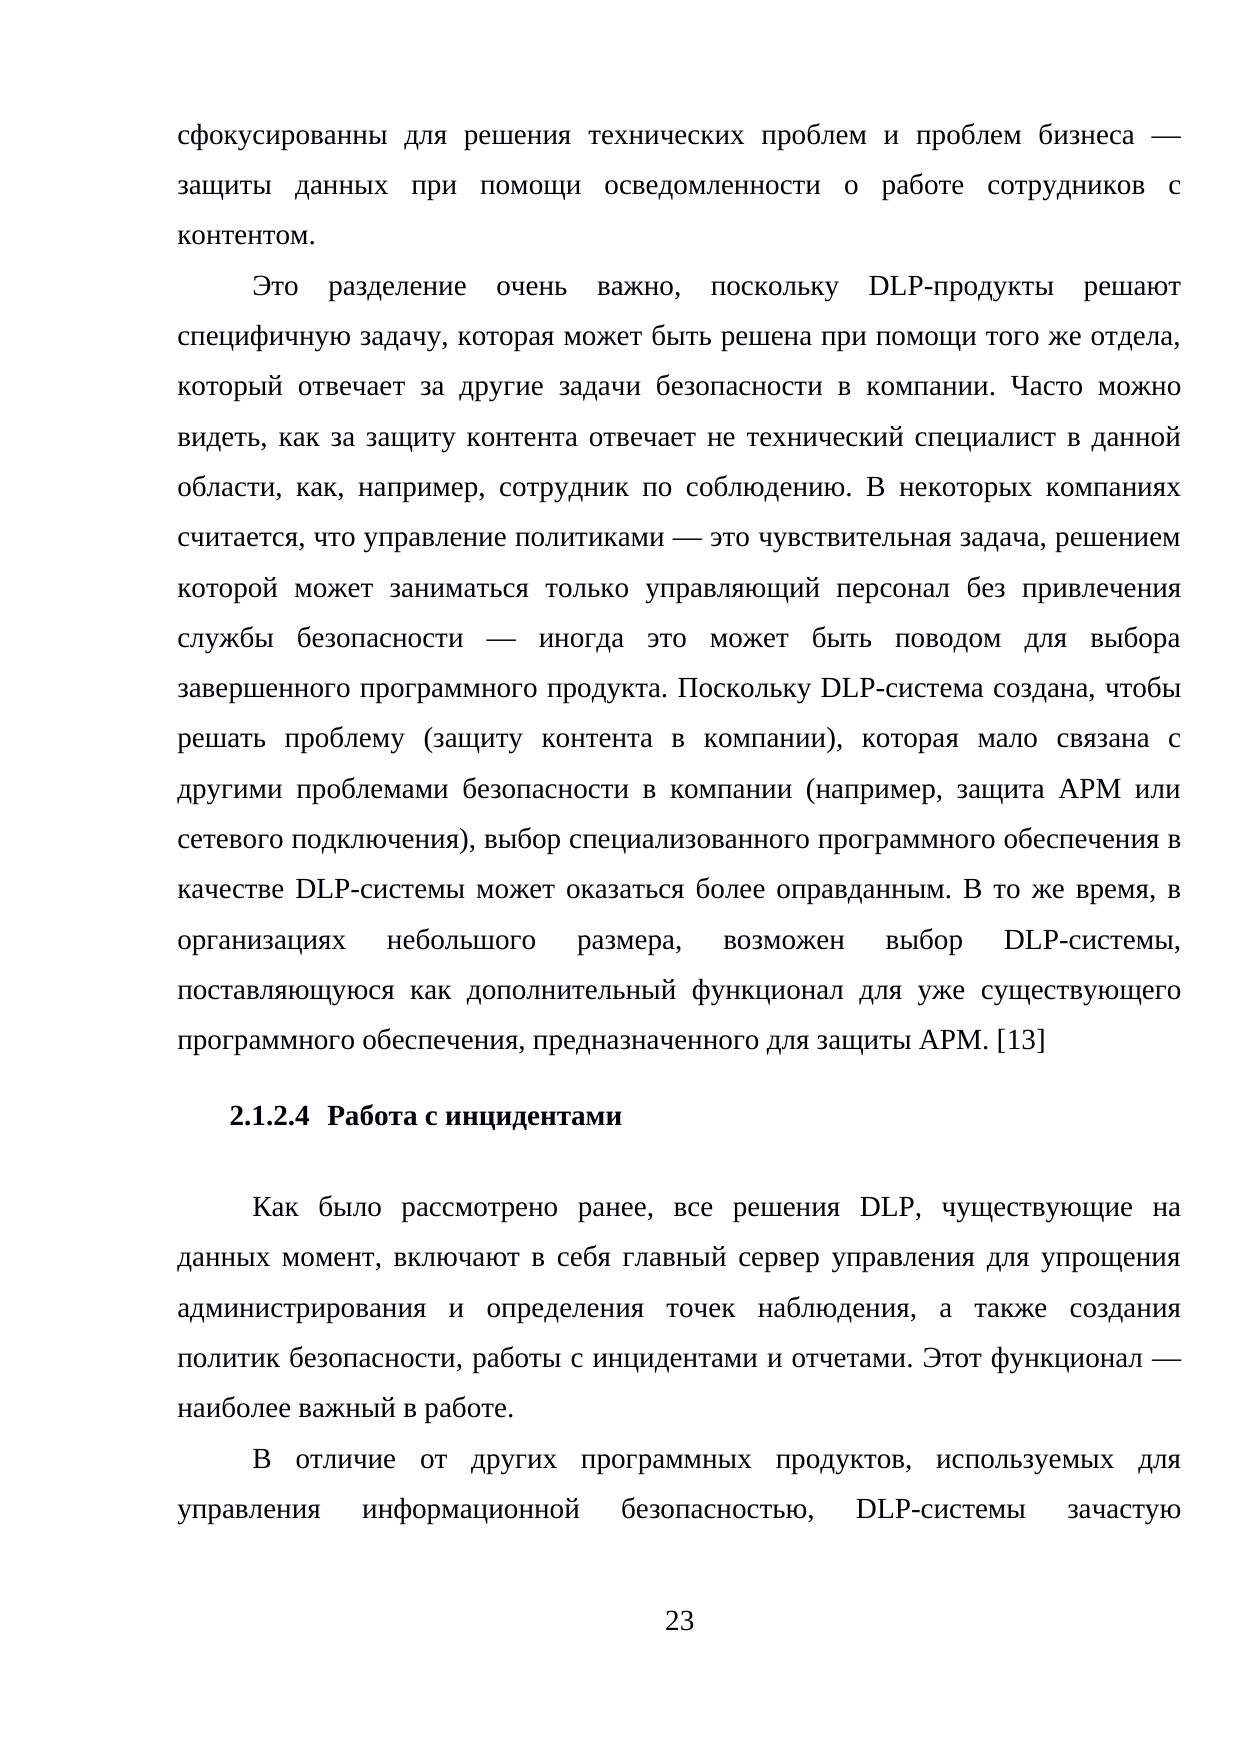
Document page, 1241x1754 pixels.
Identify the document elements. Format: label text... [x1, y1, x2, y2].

text В отличие от других программных продуктов, используемых для управления информационной безопасностью, DLP-системы зачастую [177, 1441, 1182, 1524]
text Как было рассмотрено ранее, все решения DLP, чуществующие на данных момент, включают в себя главный сервер управления для упрощения администрирования и определения точек наблюдения, а также создания политик безопасности, работы с инцидентами и отчетами. Этот функционал — наиболее важный в работе. [177, 1189, 1182, 1424]
subtitle Работа с инцидентами [222, 1098, 1182, 1132]
text сфокусированны для решения технических проблем и проблем бизнеса — защиты данных при помощи осведомленности о работе сотрудников с контентом. [177, 117, 1182, 251]
text Это разделение очень важно, поскольку DLP-продукты решают специфичную задачу, которая может быть решена при помощи того же отдела, который отвечает за другие задачи безопасности в компании. Часто можно видеть, как за защиту контента отвечает не технический специалист в данной области, как, например, сотрудник по соблюдению. В некоторых компаниях считается, что управление политиками — это чувствительная задача, решением которой может заниматься только управляющий персонал без привлечения службы безопасности — иногда это может быть поводом для выбора завершенного программного продукта. Поскольку DLP-система создана, чтобы решать проблему (защиту контента в компании), которая мало связана с другими проблемами безопасности в компании (например, защита АРМ или сетевого подключения), выбор специализованного программного обеспечения в качестве DLP-системы может оказаться более оправданным. В то же время, в организациях небольшого размера, возможен выбор DLP-системы, поставляющуюся как дополнительный функционал для уже существующего программного обеспечения, предназначенного для защиты АРМ. [13] [177, 268, 1182, 1056]
